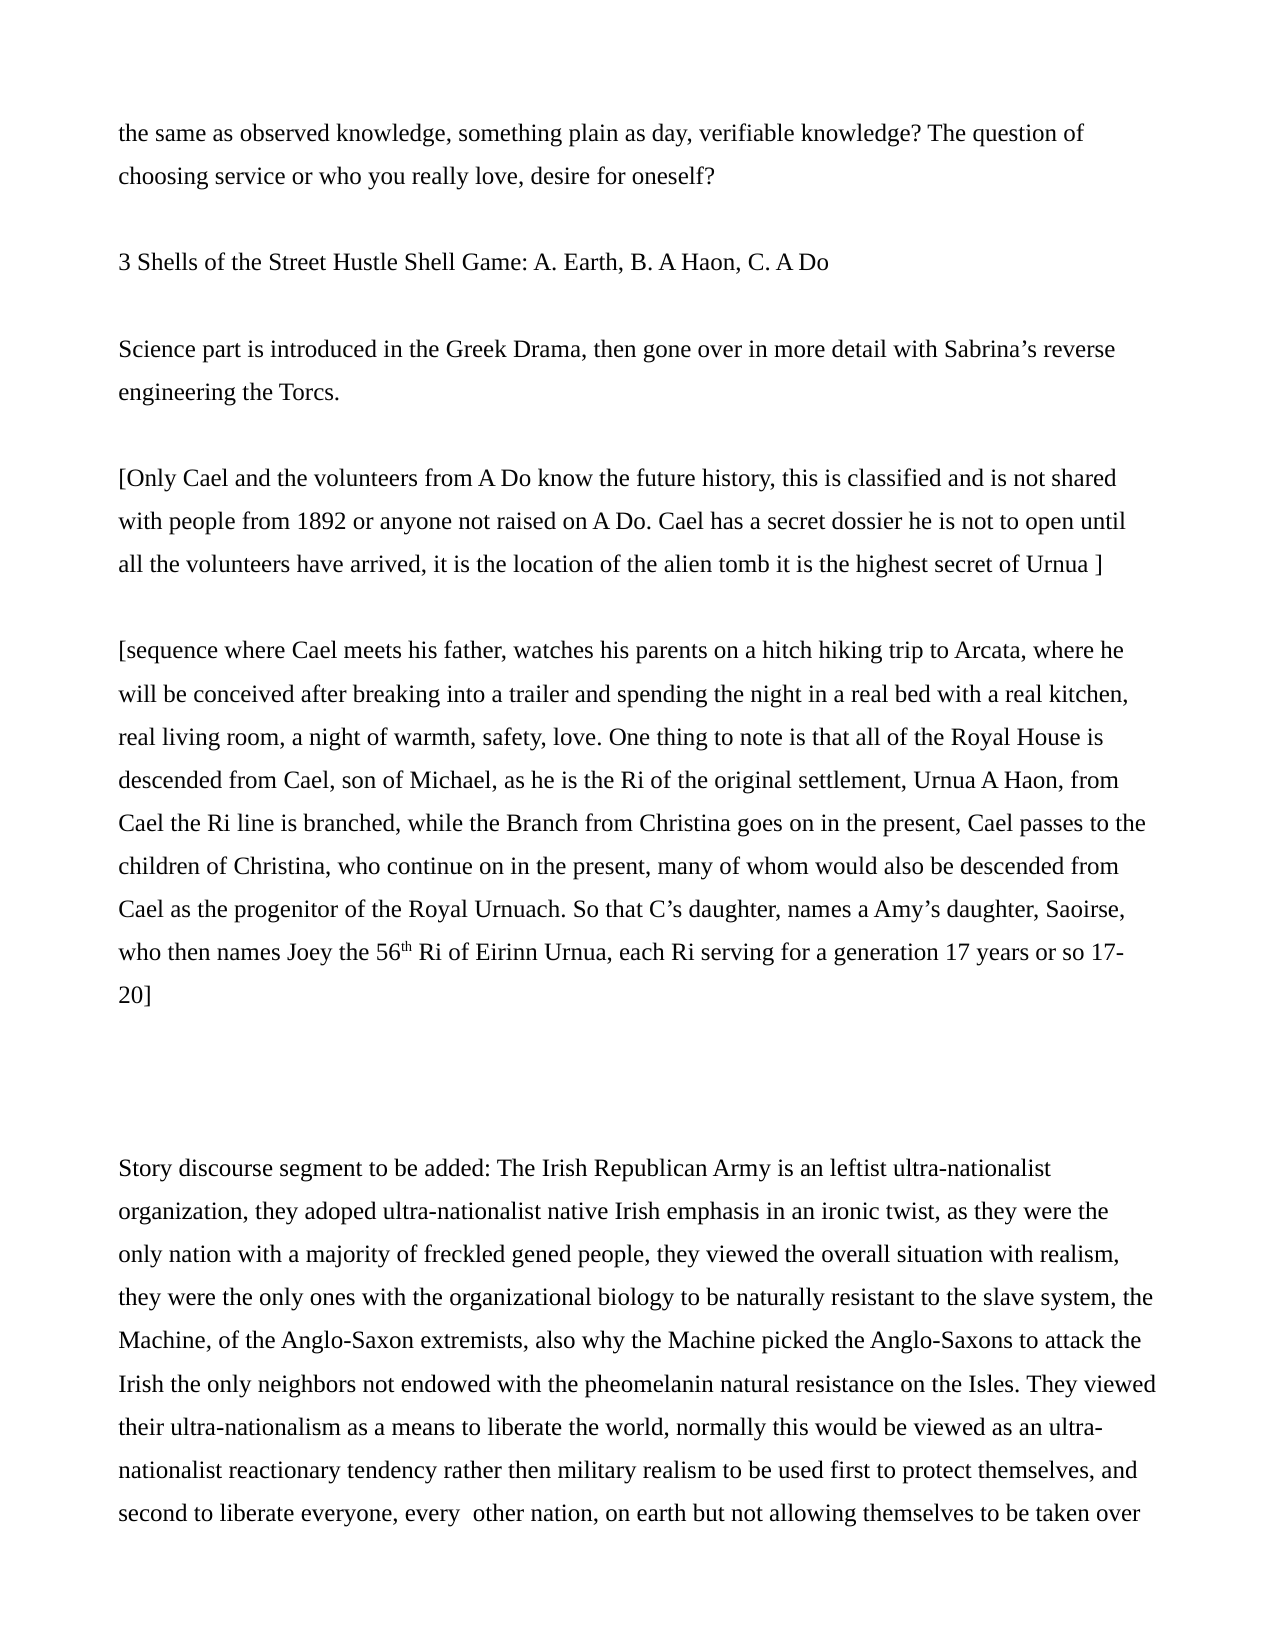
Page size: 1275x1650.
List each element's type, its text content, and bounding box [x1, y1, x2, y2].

text the same as observed knowledge, something plain as day, verifiable knowledge? The question of choosing service or who you really love, desire for oneself? [118, 118, 1157, 190]
text [Only Cael and the volunteers from A Do know the future history, this is classified and is not shared with people from 1892 or anyone not raised on A Do. Cael has a secret dossier he is not to open until all the volunteers have arrived, it is the location of the alien tomb it is the highest secret of Urnua ] [118, 463, 1157, 578]
text 3 Shells of the Street Hustle Shell Game: A. Earth, B. A Haon, C. A Do [118, 247, 1157, 276]
text Science part is introduced in the Greek Drama, then gone over in more detail with Sabrina’s reverse engineering the Torcs. [118, 334, 1157, 406]
text Story discourse segment to be added: The Irish Republican Army is an leftist ultra-nationalist organization, they adoped ultra-nationalist native Irish emphasis in an ironic twist, as they were the only nation with a majority of freckled gened people, they viewed the overall situation with realism, they were the only ones with the organizational biology to be naturally resistant to the slave system, the Machine, of the Anglo-Saxon extremists, also why the Machine picked the Anglo-Saxons to attack the Irish the only neighbors not endowed with the pheomelanin natural resistance on the Isles. They viewed their ultra-nationalism as a means to liberate the world, normally this would be viewed as an ultra-nationalist reactionary tendency rather then military realism to be used first to protect themselves, and second to liberate everyone, every other nation, on earth but not allowing themselves to be taken over [118, 1067, 1157, 1527]
text [sequence where Cael meets his father, watches his parents on a hitch hiking trip to Arcata, where he will be conceived after breaking into a trailer and spending the night in a real bed with a real kitchen, real living room, a night of warmth, safety, love. One thing to note is that all of the Royal House is descended from Cael, son of Michael, as he is the Ri of the original settlement, Urnua A Haon, from Cael the Ri line is branched, while the Branch from Christina goes on in the present, Cael passes to the children of Christina, who continue on in the present, many of whom would also be descended from Cael as the progenitor of the Royal Urnuach. So that C’s daughter, names a Amy’s daughter, Saoirse, who then names Joey the 56th Ri of Eirinn Urnua, each Ri serving for a generation 17 years or so 17-20] [118, 636, 1157, 1009]
